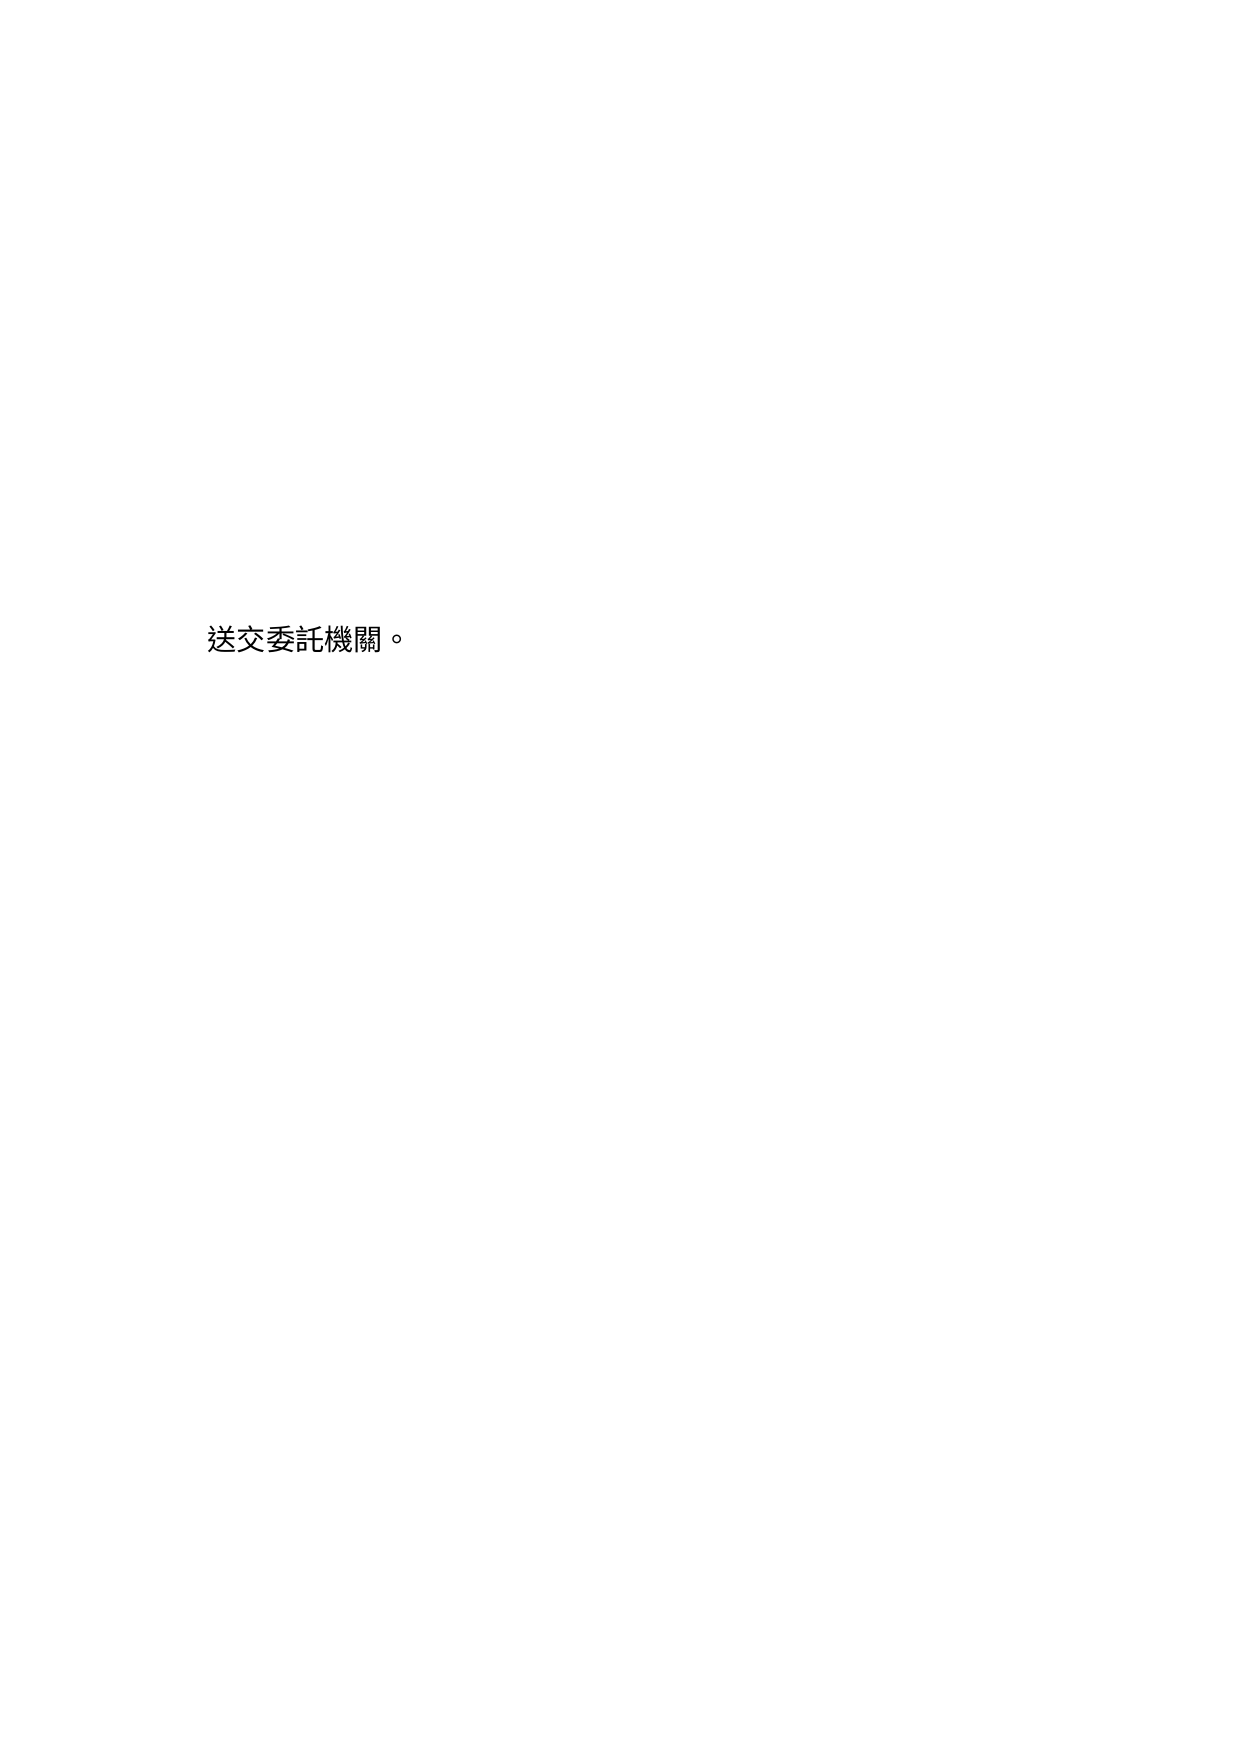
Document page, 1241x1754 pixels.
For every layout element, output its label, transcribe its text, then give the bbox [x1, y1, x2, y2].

text 送交委託機關。 [148, 596, 1092, 658]
